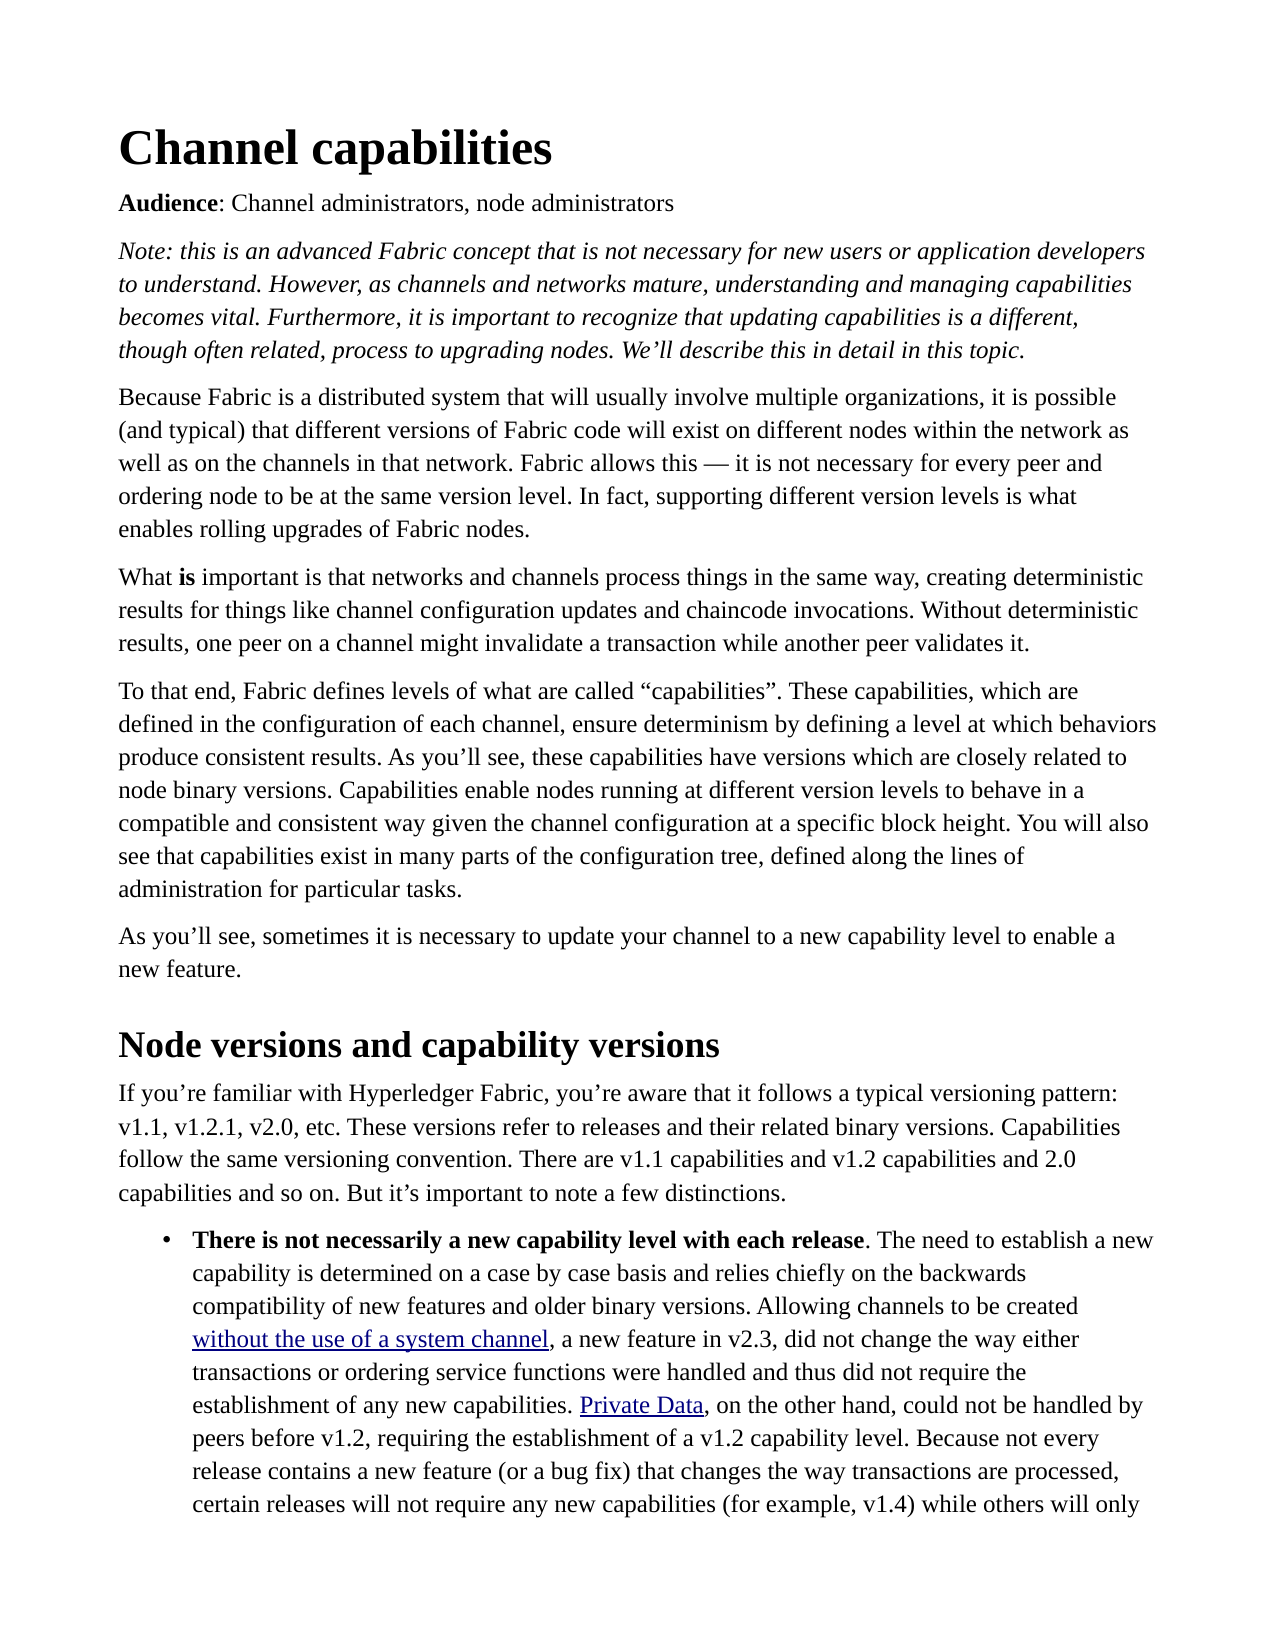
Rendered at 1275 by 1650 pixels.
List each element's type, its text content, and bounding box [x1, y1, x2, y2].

text Audience: Channel administrators, node administrators [118, 188, 1157, 217]
list There is not necessarily a new capability level with each release. The need to establish a new capability is determined on a case by case basis and relies chiefly on the backwards compatibility of new features and older binary versions. Allowing channels to be created without the use of a system channel, a new feature in v2.3, did not change the way either transactions or ordering service functions were handled and thus did not require the establishment of any new capabilities. Private Data, on the other hand, could not be handled by peers before v1.2, requiring the establishment of a v1.2 capability level. Because not every release contains a new feature (or a bug fix) that changes the way transactions are processed, certain releases will not require any new capabilities (for example, v1.4) while others will only [162, 1225, 1157, 1518]
text To that end, Fabric defines levels of what are called “capabilities”. These capabilities, which are defined in the configuration of each channel, ensure determinism by defining a level at which behaviors produce consistent results. As you’ll see, these capabilities have versions which are closely related to node binary versions. Capabilities enable nodes running at different version levels to behave in a compatible and consistent way given the channel configuration at a specific block height. You will also see that capabilities exist in many parts of the configuration tree, defined along the lines of administration for particular tasks. [118, 676, 1157, 903]
subtitle Node versions and capability versions [118, 1023, 1157, 1066]
subtitle Channel capabilities [118, 118, 1157, 176]
text As you’ll see, sometimes it is necessary to update your channel to a new capability level to enable a new feature. [118, 921, 1157, 983]
text What is important is that networks and channels process things in the same way, creating deterministic results for things like channel configuration updates and chaincode invocations. Without deterministic results, one peer on a channel might invalidate a transaction while another peer validates it. [118, 562, 1157, 657]
text Note: this is an advanced Fabric concept that is not necessary for new users or application developers to understand. However, as channels and networks mature, understanding and managing capabilities becomes vital. Furthermore, it is important to recognize that updating capabilities is a different, though often related, process to upgrading nodes. We’ll describe this in detail in this topic. [118, 236, 1157, 363]
text If you’re familiar with Hyperledger Fabric, you’re aware that it follows a typical versioning pattern: v1.1, v1.2.1, v2.0, etc. These versions refer to releases and their related binary versions. Capabilities follow the same versioning convention. There are v1.1 capabilities and v1.2 capabilities and 2.0 capabilities and so on. But it’s important to note a few distinctions. [118, 1078, 1157, 1206]
text Because Fabric is a distributed system that will usually involve multiple organizations, it is possible (and typical) that different versions of Fabric code will exist on different nodes within the network as well as on the channels in that network. Fabric allows this — it is not necessary for every peer and ordering node to be at the same version level. In fact, supporting different version levels is what enables rolling upgrades of Fabric nodes. [118, 382, 1157, 543]
